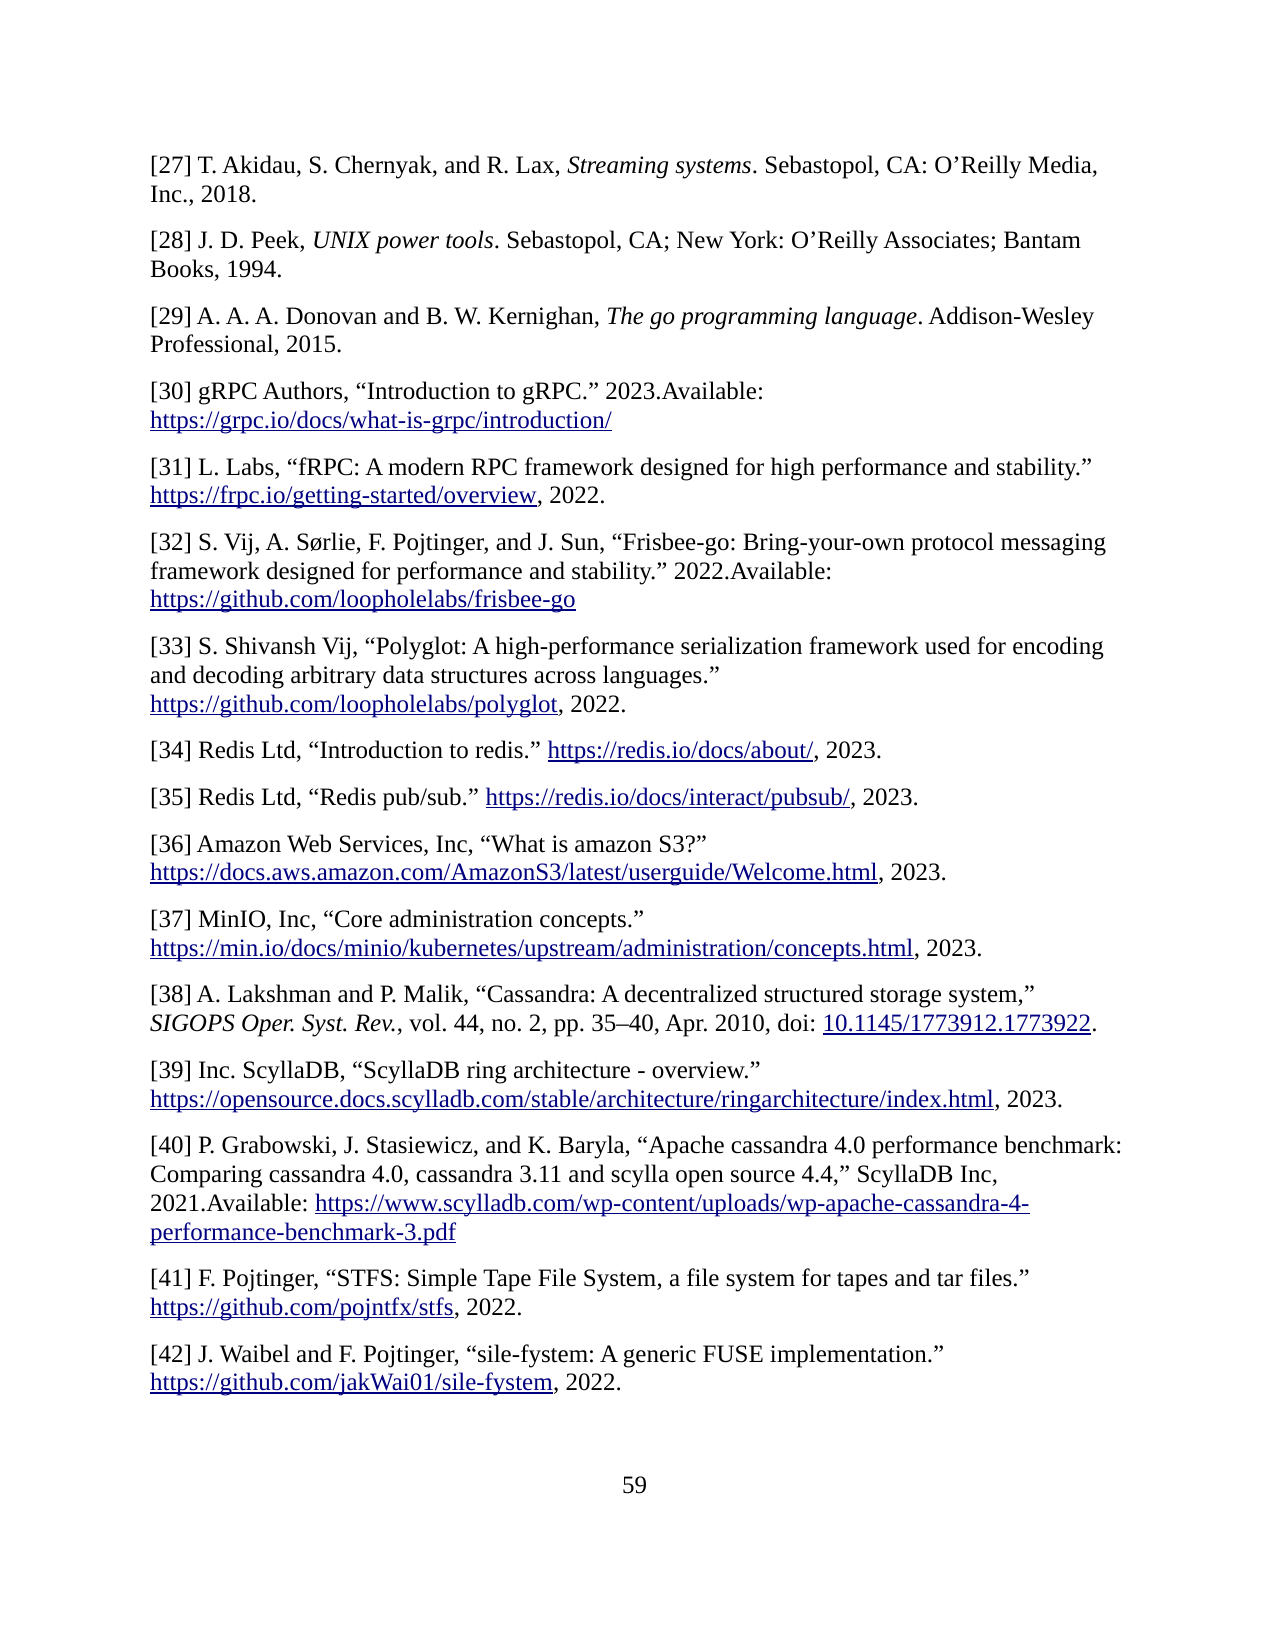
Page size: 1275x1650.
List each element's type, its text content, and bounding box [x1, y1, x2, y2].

text [40] P. Grabowski, J. Stasiewicz, and K. Baryla, “Apache cassandra 4.0 performance benchmark: Comparing cassandra 4.0, cassandra 3.11 and scylla open source 4.4,” ScyllaDB Inc, 2021.Available: https://www.scylladb.com/wp-content/uploads/wp-apache-cassandra-4-performance-benchmark-3.pdf [150, 1130, 1125, 1245]
text [41] F. Pojtinger, “STFS: Simple Tape File System, a file system for tapes and tar files.” https://github.com/pojntfx/stfs, 2022. [150, 1263, 1125, 1321]
text [28] J. D. Peek, UNIX power tools. Sebastopol, CA; New York: O’Reilly Associates; Bantam Books, 1994. [150, 225, 1125, 283]
text [31] L. Labs, “fRPC: A modern RPC framework designed for high performance and stability.” https://frpc.io/getting-started/overview, 2022. [150, 452, 1125, 509]
text [35] Redis Ltd, “Redis pub/sub.” https://redis.io/docs/interact/pubsub/, 2023. [150, 782, 1125, 811]
text [37] MinIO, Inc, “Core administration concepts.” https://min.io/docs/minio/kubernetes/upstream/administration/concepts.html, 2023. [150, 904, 1125, 962]
text [34] Redis Ltd, “Introduction to redis.” https://redis.io/docs/about/, 2023. [150, 735, 1125, 764]
text [30] gRPC Authors, “Introduction to gRPC.” 2023.Available: https://grpc.io/docs/what-is-grpc/introduction/ [150, 376, 1125, 434]
text [36] Amazon Web Services, Inc, “What is amazon S3?” https://docs.aws.amazon.com/AmazonS3/latest/userguide/Welcome.html, 2023. [150, 829, 1125, 886]
text [33] S. Shivansh Vij, “Polyglot: A high-performance serialization framework used for encoding and decoding arbitrary data structures across languages.” https://github.com/loopholelabs/polyglot, 2022. [150, 631, 1125, 717]
text [29] A. A. A. Donovan and B. W. Kernighan, The go programming language. Addison-Wesley Professional, 2015. [150, 301, 1125, 358]
text [38] A. Lakshman and P. Malik, “Cassandra: A decentralized structured storage system,” SIGOPS Oper. Syst. Rev., vol. 44, no. 2, pp. 35–40, Apr. 2010, doi: 10.1145/1773912.1773922. [150, 979, 1125, 1037]
text [42] J. Waibel and F. Pojtinger, “sile-fystem: A generic FUSE implementation.” https://github.com/jakWai01/sile-fystem, 2022. [150, 1339, 1125, 1396]
text [32] S. Vij, A. Sørlie, F. Pojtinger, and J. Sun, “Frisbee-go: Bring-your-own protocol messaging framework designed for performance and stability.” 2022.Available: https://github.com/loopholelabs/frisbee-go [150, 527, 1125, 613]
text [27] T. Akidau, S. Chernyak, and R. Lax, Streaming systems. Sebastopol, CA: O’Reilly Media, Inc., 2018. [150, 150, 1125, 207]
text [39] Inc. ScyllaDB, “ScyllaDB ring architecture - overview.” https://opensource.docs.scylladb.com/stable/architecture/ringarchitecture/index.html, 2023. [150, 1055, 1125, 1112]
